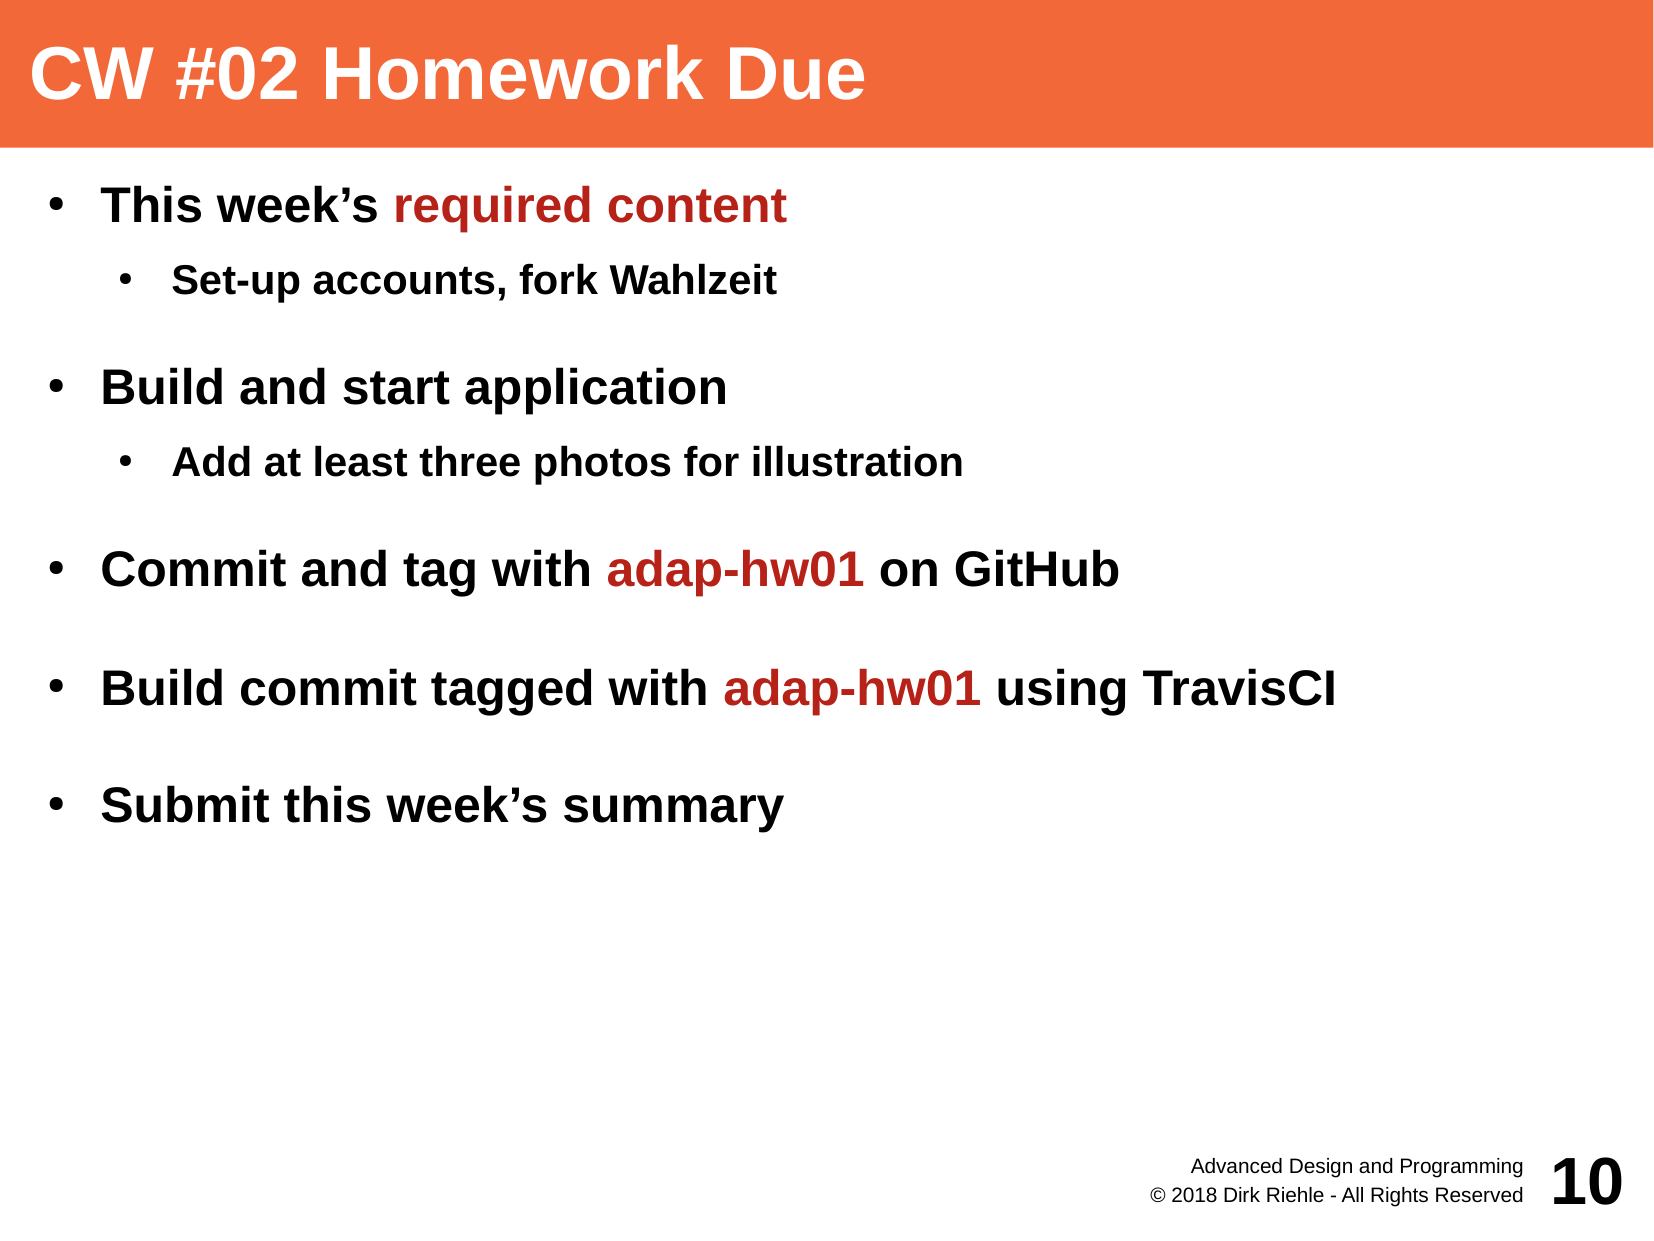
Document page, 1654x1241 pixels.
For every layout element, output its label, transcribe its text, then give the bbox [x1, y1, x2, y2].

list This week’s required content Set-up accounts, fork Wahlzeit Build and start application Add at least three photos for illustration Commit and tag with adap-hw01 on GitHub Build commit tagged with adap-hw01 using TravisCI Submit this week’s summary [29, 177, 1625, 1211]
title CW #02 Homework Due [0, 0, 1654, 148]
